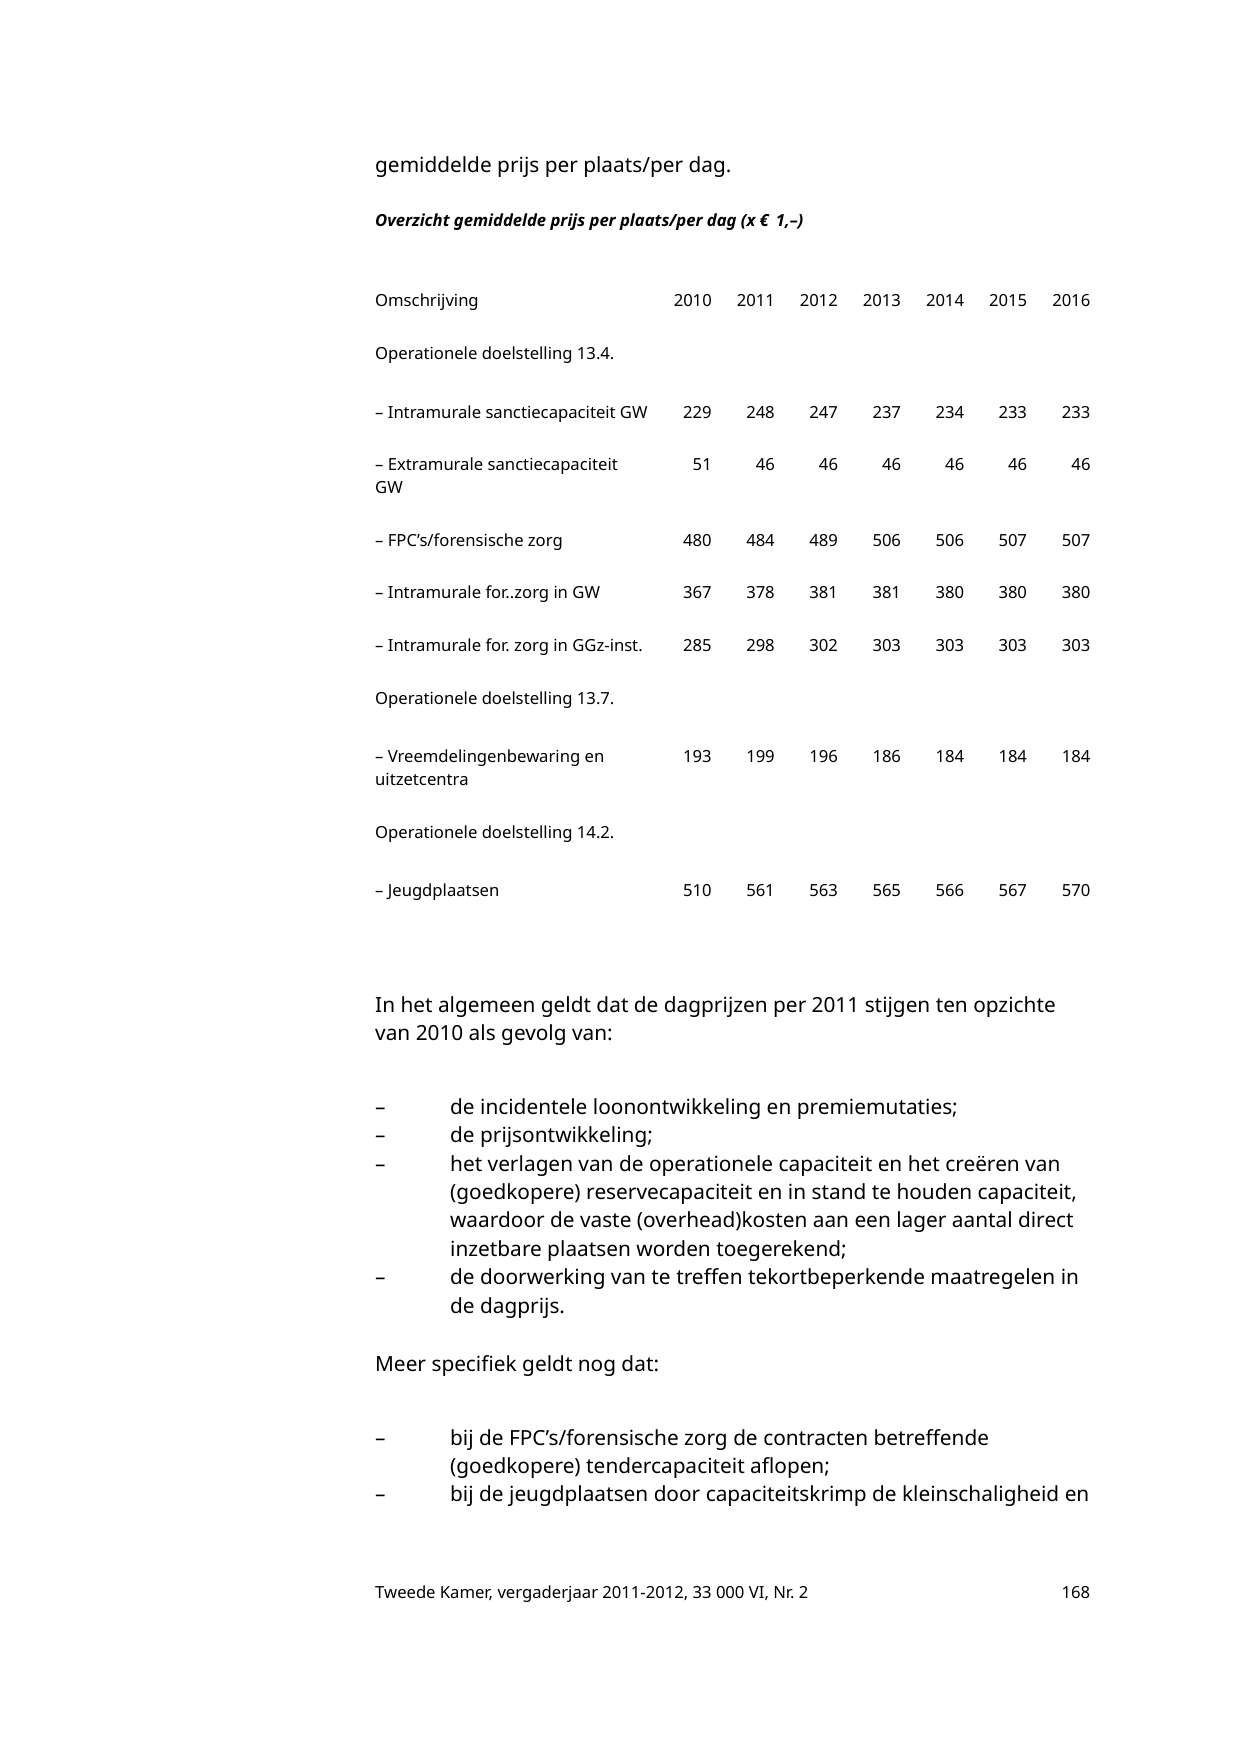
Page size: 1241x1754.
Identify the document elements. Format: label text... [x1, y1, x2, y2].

text gemiddelde prijs per plaats/per dag. [375, 150, 1090, 178]
table_cell 298 [711, 634, 774, 686]
table_cell – Intramurale for. zorg in GGz-inst. [375, 634, 648, 686]
table_cell 233 [964, 400, 1027, 453]
table_cell – FPC’s/forensische zorg [375, 528, 648, 581]
table_cell 46 [1027, 453, 1090, 528]
table_cell 184 [901, 745, 964, 820]
table_cell [1027, 342, 1090, 400]
table_cell – Intramurale for..zorg in GW [375, 581, 648, 634]
table_cell [901, 820, 964, 879]
table_cell [775, 820, 838, 879]
table_cell Operationele doelstelling 13.7. [375, 686, 648, 745]
table_cell [648, 686, 711, 745]
table_cell 46 [838, 453, 901, 528]
table_cell 566 [901, 879, 964, 931]
table_cell [901, 342, 964, 400]
table_cell 565 [838, 879, 901, 931]
table_cell 570 [1027, 879, 1090, 931]
table_cell Operationele doelstelling 14.2. [375, 820, 648, 879]
text Overzicht gemiddelde prijs per plaats/per dag (x € 1,–) [375, 208, 1090, 231]
table_cell 303 [838, 634, 901, 686]
table_cell – Extramurale sanctiecapaciteit GW [375, 453, 648, 528]
list het verlagen van de operationele capaciteit en het creëren van (goedkopere) reservecapaciteit en in stand te houden capaciteit, waardoor de vaste (overhead)kosten aan een lager aantal direct inzetbare plaatsen worden toegerekend; [375, 1149, 1090, 1262]
table_cell [711, 686, 774, 745]
table_cell [775, 686, 838, 745]
table_cell 193 [648, 745, 711, 820]
table_cell 484 [711, 528, 774, 581]
table_cell 510 [648, 879, 711, 931]
table_header 2013 [838, 289, 901, 342]
table_cell 184 [964, 745, 1027, 820]
table_cell 234 [901, 400, 964, 453]
table_cell 378 [711, 581, 774, 634]
table_cell 561 [711, 879, 774, 931]
table_cell 381 [775, 581, 838, 634]
table_cell 380 [964, 581, 1027, 634]
table_cell 489 [775, 528, 838, 581]
list de prijsontwikkeling; [375, 1120, 1090, 1149]
table_cell 380 [901, 581, 964, 634]
table_cell 199 [711, 745, 774, 820]
list bij de FPC’s/forensische zorg de contracten betreffende (goedkopere) tendercapaciteit aflopen; [375, 1423, 1090, 1479]
table_cell [775, 342, 838, 400]
table_cell [901, 686, 964, 745]
table_cell 184 [1027, 745, 1090, 820]
table_cell 303 [901, 634, 964, 686]
table_cell 285 [648, 634, 711, 686]
table_cell 380 [1027, 581, 1090, 634]
table_header 2015 [964, 289, 1027, 342]
table_cell 51 [648, 453, 711, 528]
table_cell 233 [1027, 400, 1090, 453]
table_header Omschrijving [375, 289, 648, 342]
table_cell – Vreemdelingenbewaring en uitzetcentra [375, 745, 648, 820]
table_cell 507 [1027, 528, 1090, 581]
table_cell 567 [964, 879, 1027, 931]
table_cell – Jeugdplaatsen [375, 879, 648, 931]
table_header 2010 [648, 289, 711, 342]
table_cell [711, 342, 774, 400]
table_cell 186 [838, 745, 901, 820]
text Meer specifiek geldt nog dat: [375, 1349, 1090, 1378]
table_header 2011 [711, 289, 774, 342]
table_cell – Intramurale sanctiecapaciteit GW [375, 400, 648, 453]
table_cell 302 [775, 634, 838, 686]
table_cell Operationele doelstelling 13.4. [375, 342, 648, 400]
table_cell 247 [775, 400, 838, 453]
table_cell 480 [648, 528, 711, 581]
table_cell 506 [838, 528, 901, 581]
list bij de jeugdplaatsen door capaciteitskrimp de kleinschaligheid en [375, 1479, 1090, 1508]
table_cell 507 [964, 528, 1027, 581]
list de incidentele loonontwikkeling en premiemutaties; [375, 1092, 1090, 1120]
table_cell [648, 342, 711, 400]
table_cell 367 [648, 581, 711, 634]
table_cell 46 [901, 453, 964, 528]
table_cell 46 [775, 453, 838, 528]
table_cell [711, 820, 774, 879]
table_cell 46 [964, 453, 1027, 528]
table_cell 248 [711, 400, 774, 453]
table_cell 237 [838, 400, 901, 453]
table_cell 303 [964, 634, 1027, 686]
table_cell [838, 686, 901, 745]
table_cell [964, 342, 1027, 400]
table_cell 381 [838, 581, 901, 634]
table_cell 563 [775, 879, 838, 931]
table_cell 46 [711, 453, 774, 528]
table_header 2014 [901, 289, 964, 342]
table_cell 506 [901, 528, 964, 581]
table_cell [838, 342, 901, 400]
table_cell [648, 820, 711, 879]
table_cell 229 [648, 400, 711, 453]
table_cell [1027, 820, 1090, 879]
table_cell [964, 686, 1027, 745]
text In het algemeen geldt dat de dagprijzen per 2011 stijgen ten opzichte van 2010 als gevolg van: [375, 990, 1090, 1047]
table_cell 196 [775, 745, 838, 820]
table_cell 303 [1027, 634, 1090, 686]
table_cell [838, 820, 901, 879]
list de doorwerking van te treffen tekortbeperkende maatregelen in de dagprijs. [375, 1262, 1090, 1319]
table_cell [964, 820, 1027, 879]
table_cell [1027, 686, 1090, 745]
table_header 2012 [775, 289, 838, 342]
table_header 2016 [1027, 289, 1090, 342]
